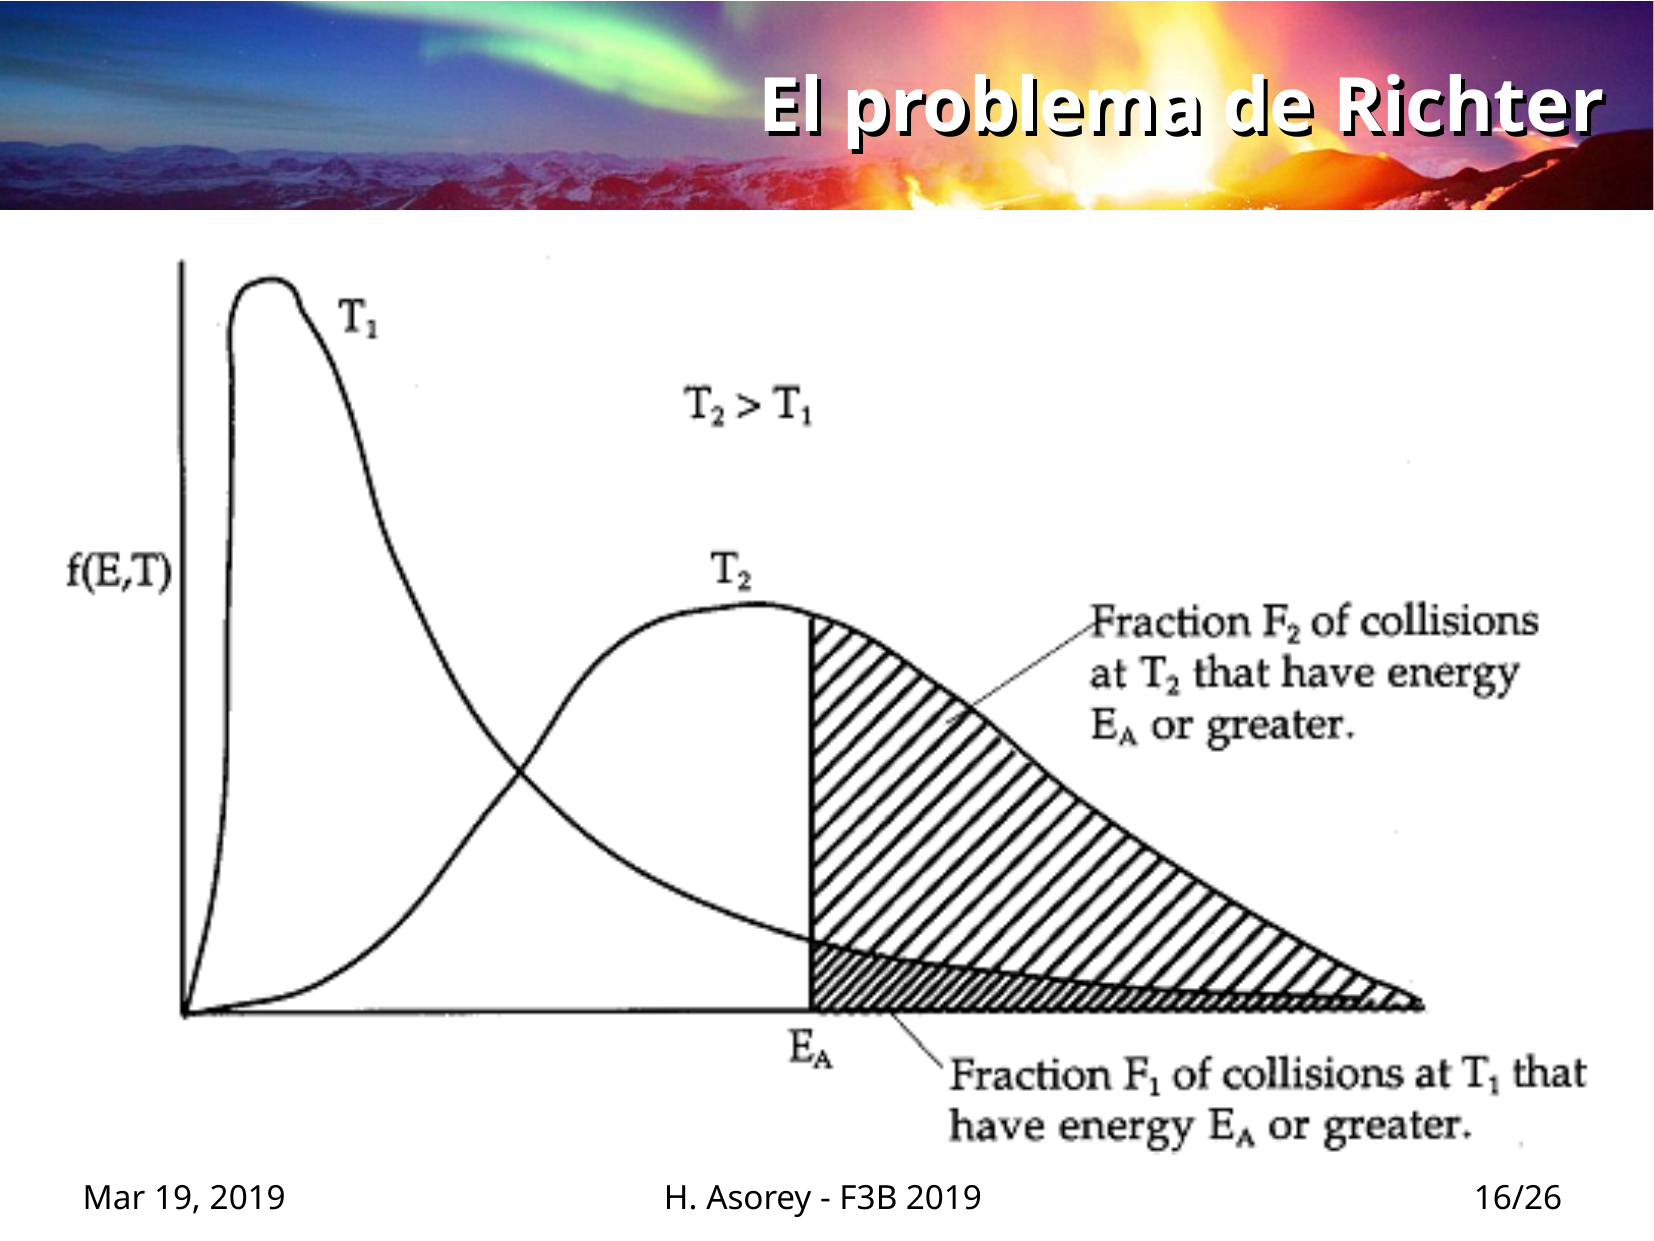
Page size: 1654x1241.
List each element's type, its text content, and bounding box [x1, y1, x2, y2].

picture [0, 1, 1654, 210]
picture [56, 254, 1594, 1156]
title El problema de Richter [45, 15, 1606, 191]
